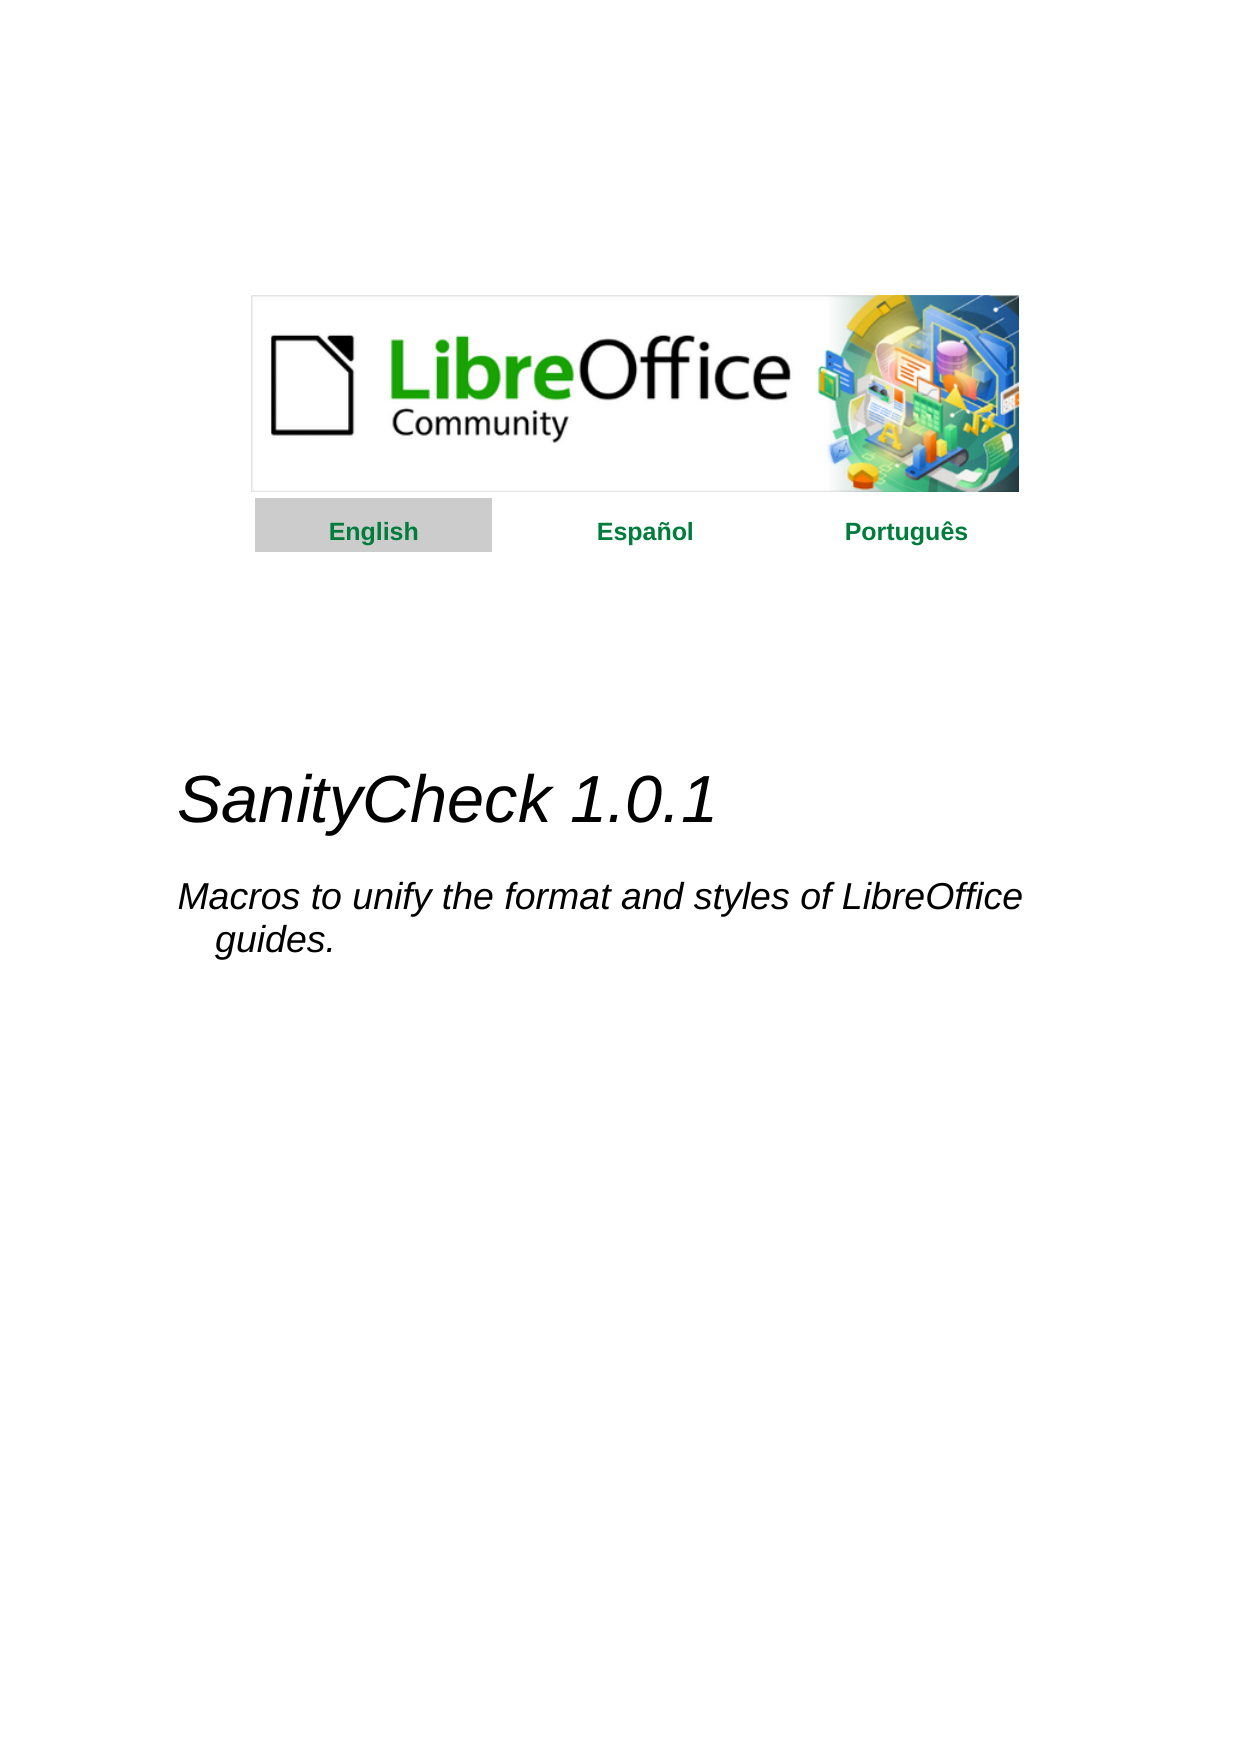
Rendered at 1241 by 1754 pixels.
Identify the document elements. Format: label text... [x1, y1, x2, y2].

title SanityCheck 1.0.1 [177, 760, 1093, 837]
table_header English [255, 498, 492, 552]
subtitle Macros to unify the format and styles of LibreOffice guides. [177, 874, 1093, 960]
table_header Português [798, 498, 1014, 552]
table_header Español [492, 498, 798, 552]
picture [251, 295, 1019, 492]
